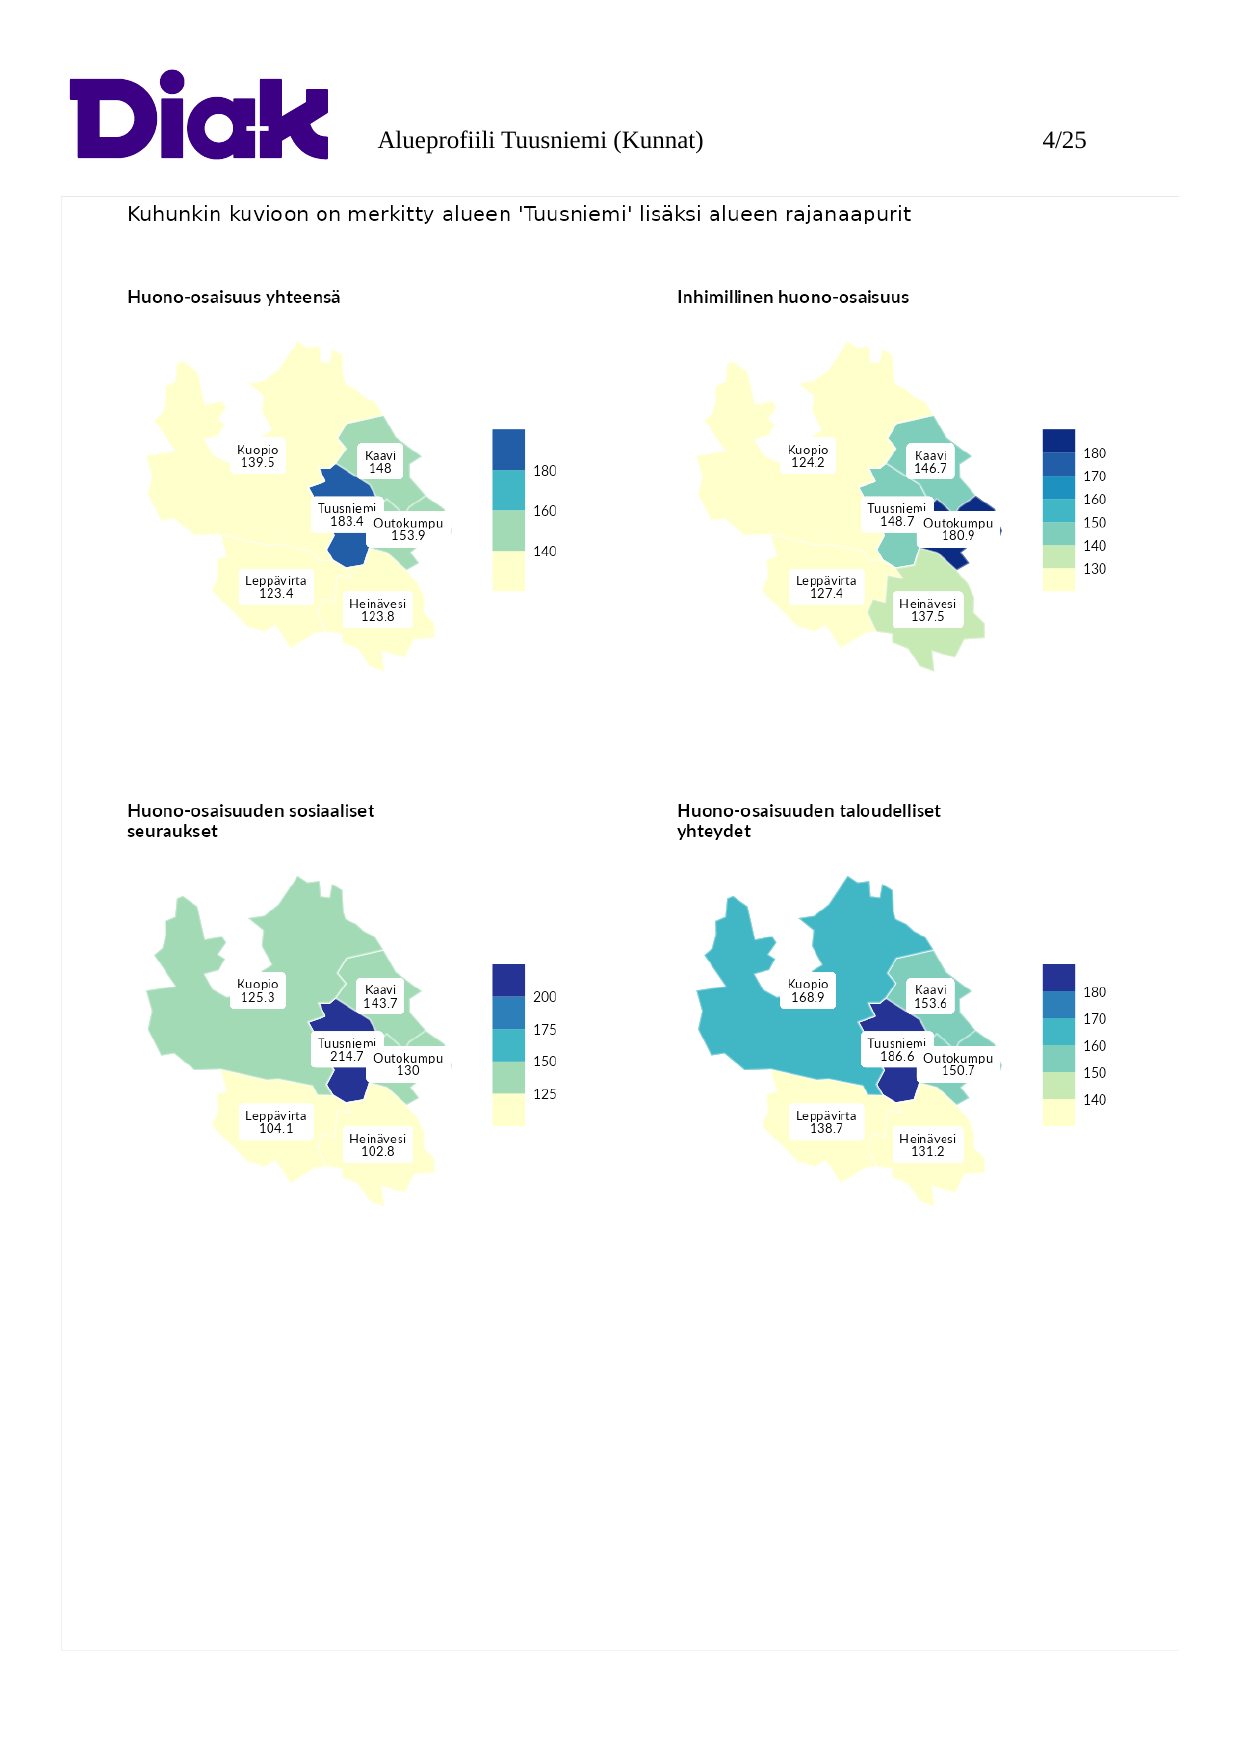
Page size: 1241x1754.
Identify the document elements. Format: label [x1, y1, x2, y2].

picture [61, 196, 1179, 1651]
